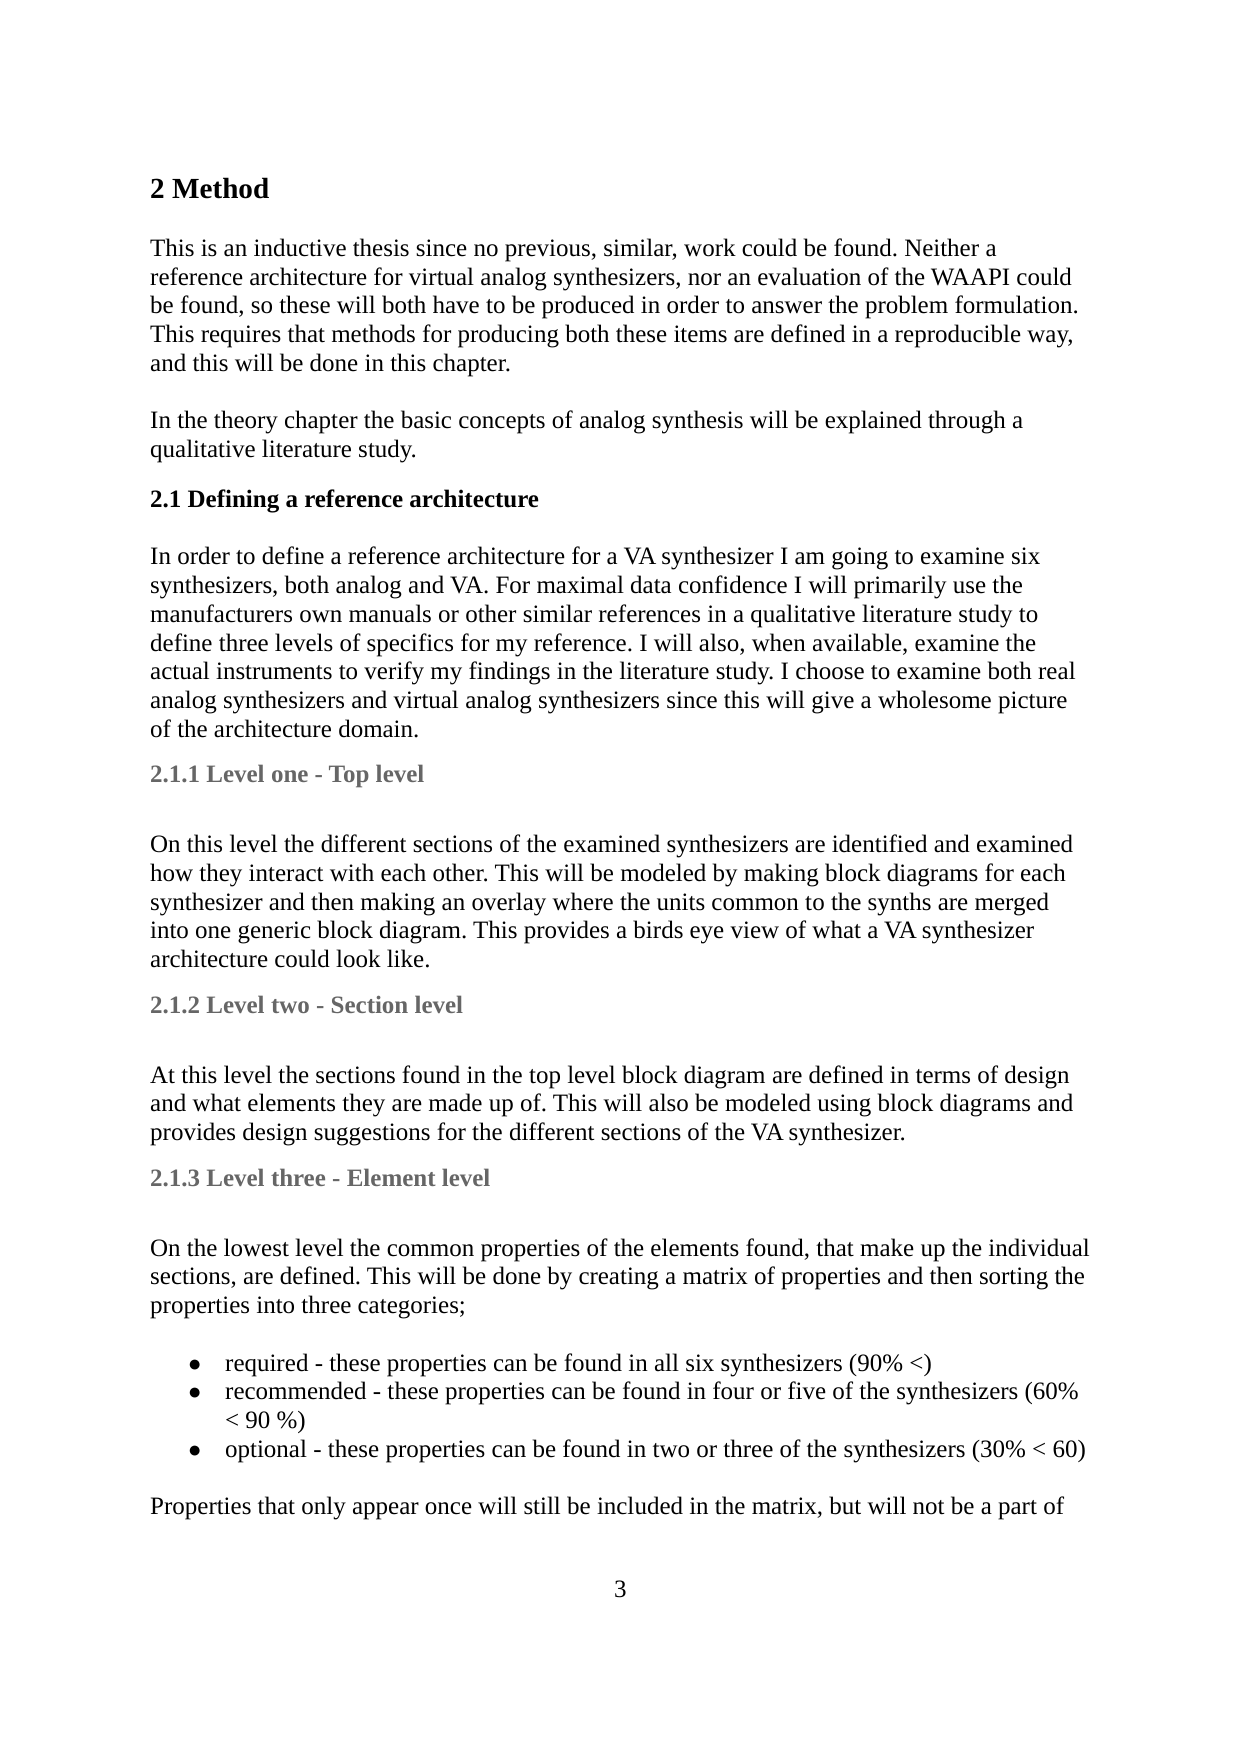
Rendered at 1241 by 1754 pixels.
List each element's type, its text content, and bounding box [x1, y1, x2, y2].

list required - these properties can be found in all six synthesizers (90% <) [188, 1348, 1090, 1376]
subtitle 2 Method [150, 171, 1090, 204]
subtitle 2.1.2 Level two - Section level [150, 990, 1090, 1018]
subtitle 2.1.3 Level three - Element level [150, 1163, 1090, 1191]
text Properties that only appear once will still be included in the matrix, but will not be a part of [150, 1491, 1090, 1520]
text This is an inductive thesis since no previous, similar, work could be found. Neither a reference architecture for virtual analog synthesizers, nor an evaluation of the WAAPI could be found, so these will both have to be produced in order to answer the problem formulation. This requires that methods for producing both these items are defined in a reproducible way, and this will be done in this chapter. [150, 233, 1090, 377]
text In order to define a reference architecture for a VA synthesizer I am going to examine six synthesizers, both analog and VA. For maximal data confidence I will primarily use the manufacturers own manuals or other similar references in a qualitative literature study to define three levels of specifics for my reference. I will also, when available, examine the actual instruments to verify my findings in the literature study. I choose to examine both real analog synthesizers and virtual analog synthesizers since this will give a wholesome picture of the architecture domain. [150, 541, 1090, 743]
list recommended - these properties can be found in four or five of the synthesizers (60% < 90 %) [188, 1376, 1090, 1434]
list optional - these properties can be found in two or three of the synthesizers (30% < 60) [188, 1434, 1090, 1463]
subtitle 2.1.1 Level one - Top level [150, 759, 1090, 788]
text On the lowest level the common properties of the elements found, that make up the individual sections, are defined. This will be done by creating a matrix of properties and then sorting the properties into three categories; [150, 1233, 1090, 1319]
text On this level the different sections of the examined synthesizers are identified and examined how they interact with each other. This will be modeled by making block diagrams for each synthesizer and then making an overlay where the units common to the synths are merged into one generic block diagram. This provides a birds eye view of what a VA synthesizer architecture could look like. [150, 829, 1090, 973]
text In the theory chapter the basic concepts of analog synthesis will be explained through a qualitative literature study. [150, 406, 1090, 463]
subtitle 2.1 Defining a reference architecture [150, 484, 1090, 513]
text At this level the sections found in the top level block diagram are defined in terms of design and what elements they are made up of. This will also be modeled using block diagrams and provides design suggestions for the different sections of the VA synthesizer. [150, 1060, 1090, 1146]
